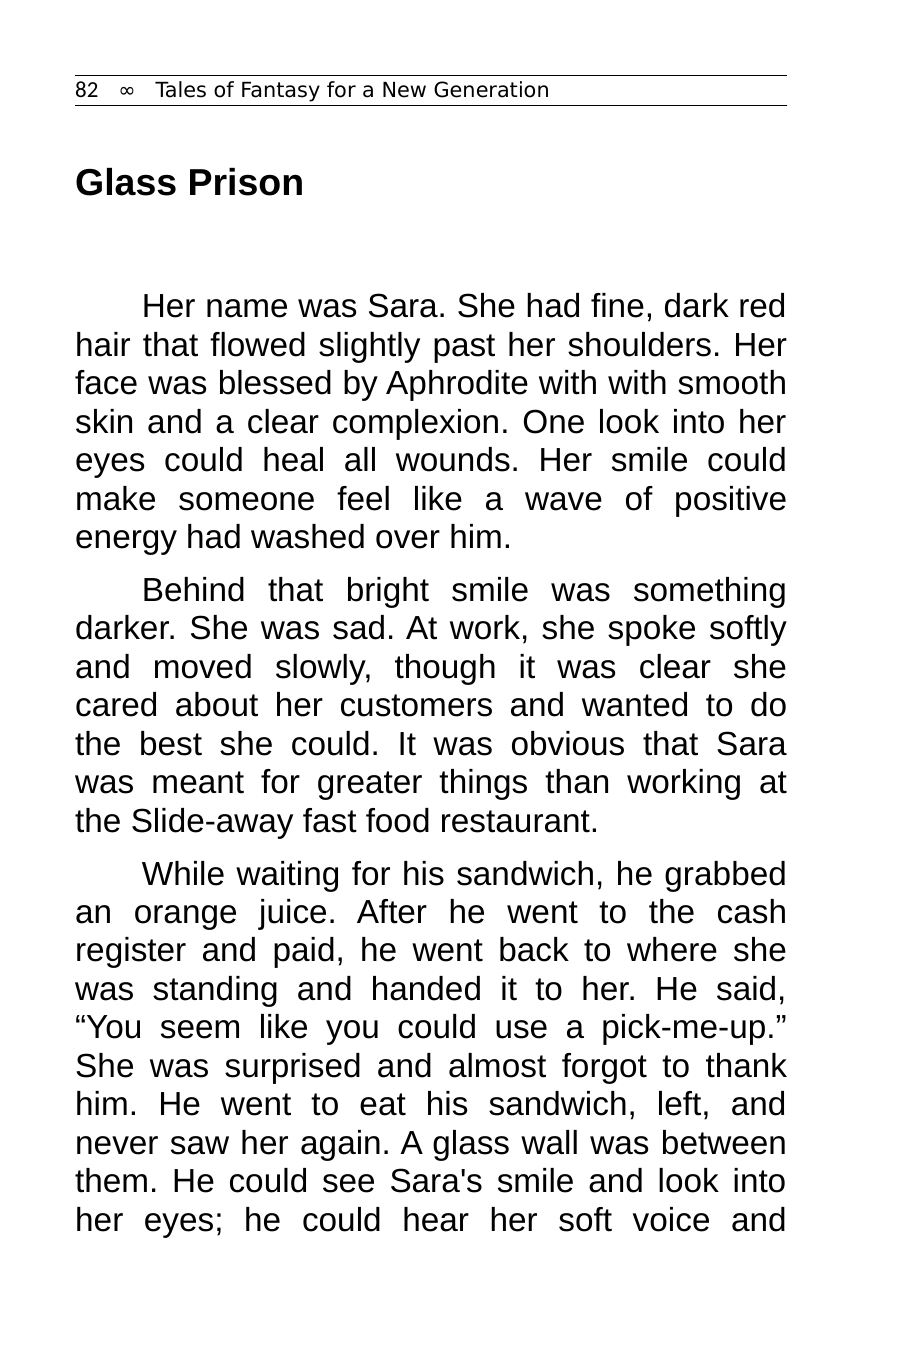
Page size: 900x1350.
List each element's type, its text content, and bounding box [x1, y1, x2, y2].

subtitle Glass Prison [75, 160, 787, 203]
text Behind that bright smile was something darker. She was sad. At work, she spoke softly and moved slowly, though it was clear she cared about her customers and wanted to do the best she could. It was obvious that Sara was meant for greater things than working at the Slide-away fast food restaurant. [75, 570, 787, 839]
text Her name was Sara. She had fine, dark red hair that flowed slightly past her shoulders. Her face was blessed by Aphrodite with with smooth skin and a clear complexion. One look into her eyes could heal all wounds. Her smile could make someone feel like a wave of positive energy had washed over him. [75, 286, 787, 555]
text While waiting for his sandwich, he grabbed an orange juice. After he went to the cash register and paid, he went back to where she was standing and handed it to her. He said, “You seem like you could use a pick-me-up.” She was surprised and almost forgot to thank him. He went to eat his sandwich, left, and never saw her again. A glass wall was between them. He could see Sara's smile and look into her eyes; he could hear her soft voice and [75, 854, 787, 1238]
